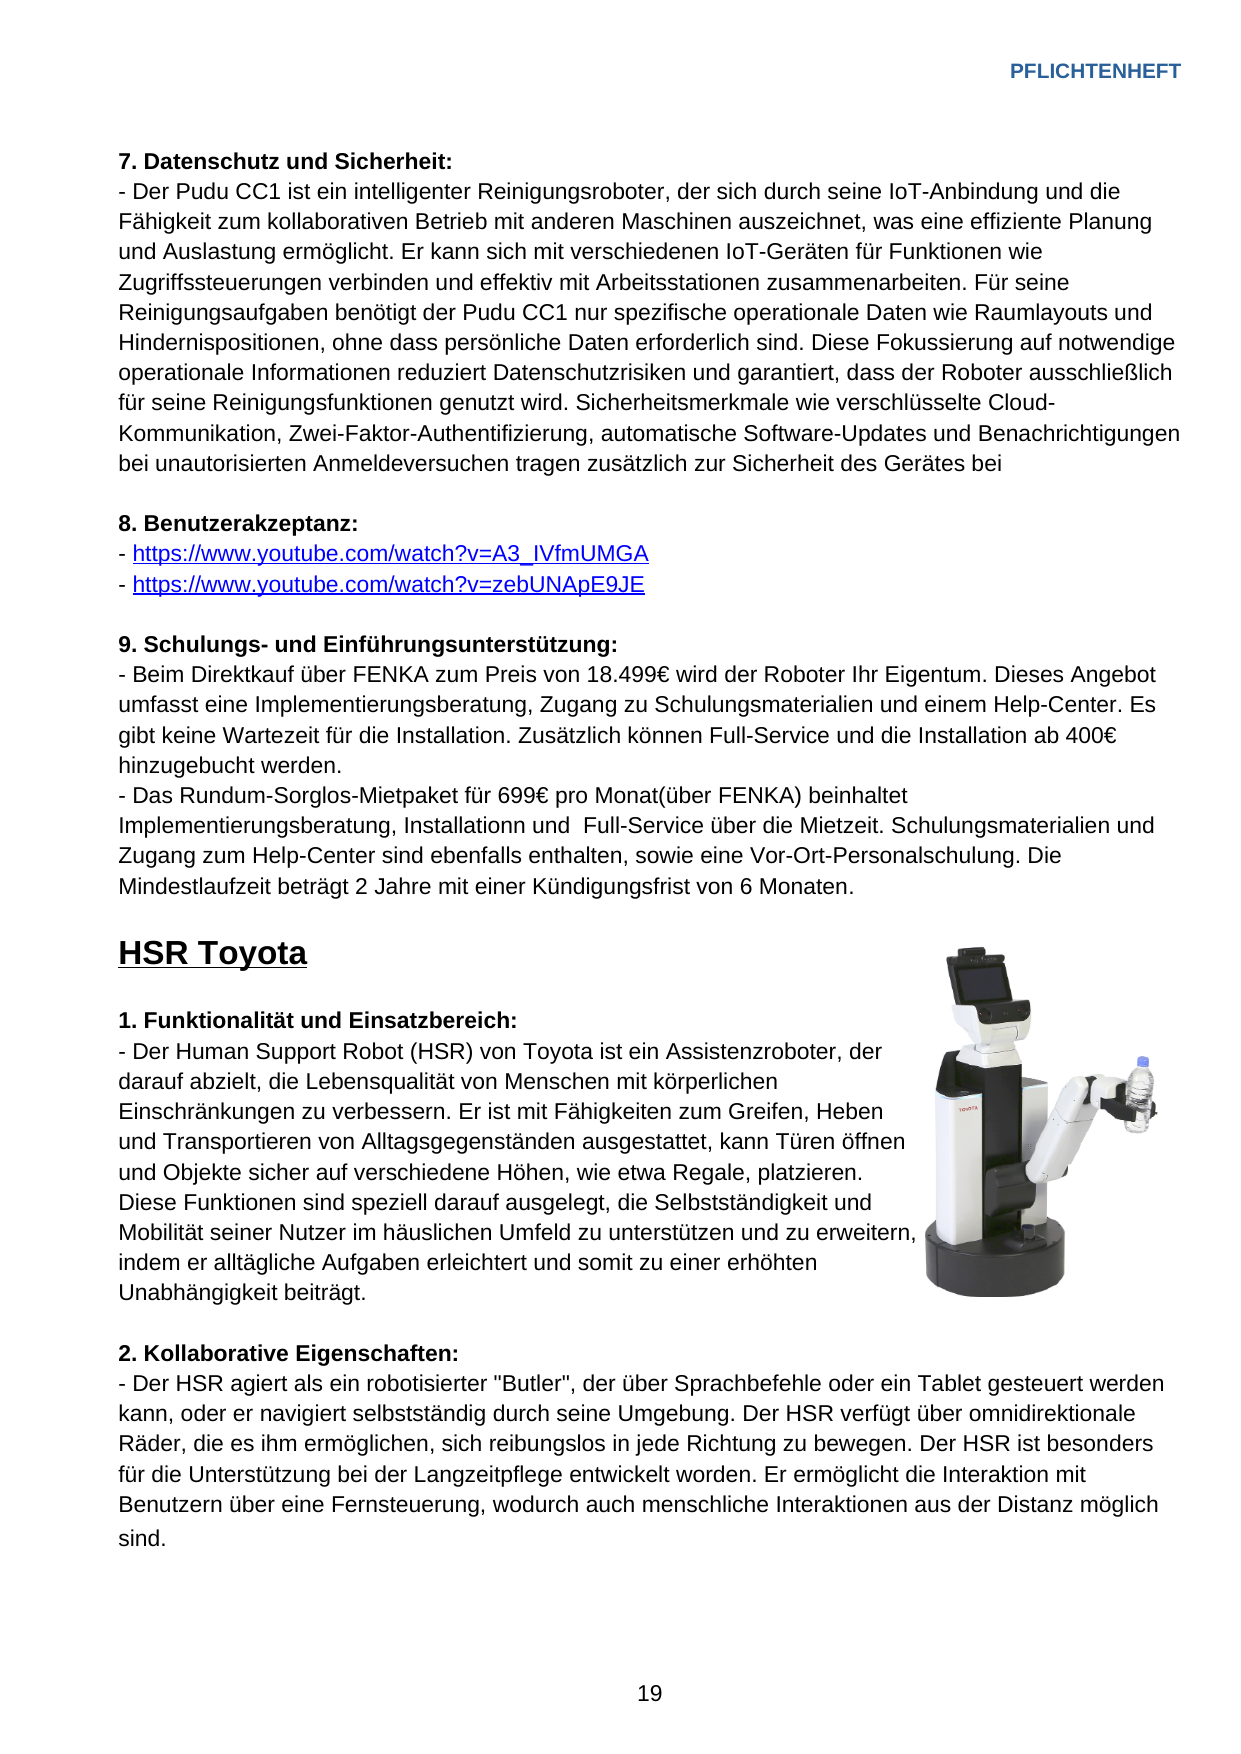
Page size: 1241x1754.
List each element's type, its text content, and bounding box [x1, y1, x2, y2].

text HSR Toyota [118, 933, 1181, 972]
text - Beim Direktkauf über FENKA zum Preis von 18.499€ wird der Roboter Ihr Eigentum. Dieses Angebot umfasst eine Implementierungsberatung, Zugang zu Schulungsmaterialien und einem Help-Center. Es gibt keine Wartezeit für die Installation. Zusätzlich können Full-Service und die Installation ab 400€ hinzugebucht werden. [118, 661, 1181, 778]
text - Der Pudu CC1 ist ein intelligenter Reinigungsroboter, der sich durch seine IoT-Anbindung und die Fähigkeit zum kollaborativen Betrieb mit anderen Maschinen auszeichnet, was eine effiziente Planung und Auslastung ermöglicht. Er kann sich mit verschiedenen IoT-Geräten für Funktionen wie Zugriffssteuerungen verbinden und effektiv mit Arbeitsstationen zusammenarbeiten. Für seine Reinigungsaufgaben benötigt der Pudu CC1 nur spezifische operationale Daten wie Raumlayouts und Hindernispositionen, ohne dass persönliche Daten erforderlich sind. Diese Fokussierung auf notwendige operationale Informationen reduziert Datenschutzrisiken und garantiert, dass der Roboter ausschließlich für seine Reinigungsfunktionen genutzt wird. Sicherheitsmerkmale wie verschlüsselte Cloud-Kommunikation, Zwei-Faktor-Authentifizierung, automatische Software-Updates und Benachrichtigungen bei unautorisierten Anmeldeversuchen tragen zusätzlich zur Sicherheit des Gerätes bei [118, 178, 1181, 476]
text 7. Datenschutz und Sicherheit: [118, 148, 1181, 174]
text - Der Human Support Robot (HSR) von Toyota ist ein Assistenzroboter, der darauf abzielt, die Lebensqualität von Menschen mit körperlichen Einschränkungen zu verbessern. Er ist mit Fähigkeiten zum Greifen, Heben und Transportieren von Alltagsgegenständen ausgestattet, kann Türen öffnen und Objekte sicher auf verschiedene Höhen, wie etwa Regale, platzieren. Diese Funktionen sind speziell darauf ausgelegt, die Selbstständigkeit und Mobilität seiner Nutzer im häuslichen Umfeld zu unterstützen und zu erweitern, indem er alltägliche Aufgaben erleichtert und somit zu einer erhöhten Unabhängigkeit beiträgt. [118, 1038, 1181, 1306]
text - https://www.youtube.com/watch?v=A3_IVfmUMGA [118, 540, 1181, 567]
text - Das Rundum-Sorglos-Mietpaket für 699€ pro Monat(über FENKA) beinhaltet Implementierungsberatung, Installationn und Full-Service über die Mietzeit. Schulungsmaterialien und Zugang zum Help-Center sind ebenfalls enthalten, sowie eine Vor-Ort-Personalschulung. Die Mindestlaufzeit beträgt 2 Jahre mit einer Kündigungsfrist von 6 Monaten. [118, 782, 1181, 899]
text 8. Benutzerakzeptanz: [118, 510, 1181, 537]
text 2. Kollaborative Eigenschaften: [118, 1340, 1181, 1366]
text 1. Funktionalität und Einsatzbereich: [118, 1007, 923, 1034]
text - Der HSR agiert als ein robotisierter "Butler", der über Sprachbefehle oder ein Tablet gesteuert werden kann, oder er navigiert selbstständig durch seine Umgebung. Der HSR verfügt über omnidirektionale Räder, die es ihm ermöglichen, sich reibungslos in jede Richtung zu bewegen. Der HSR ist besonders für die Unterstützung bei der Langzeitpflege entwickelt worden. Er ermöglicht die Interaktion mit Benutzern über eine Fernsteuerung, wodurch auch menschliche Interaktionen aus der Distanz möglich sind. [118, 1370, 1181, 1553]
text 9. Schulungs- und Einführungsunterstützung: [118, 631, 1181, 657]
text - https://www.youtube.com/watch?v=zebUNApE9JE [118, 571, 1181, 597]
picture [923, 945, 1160, 1297]
